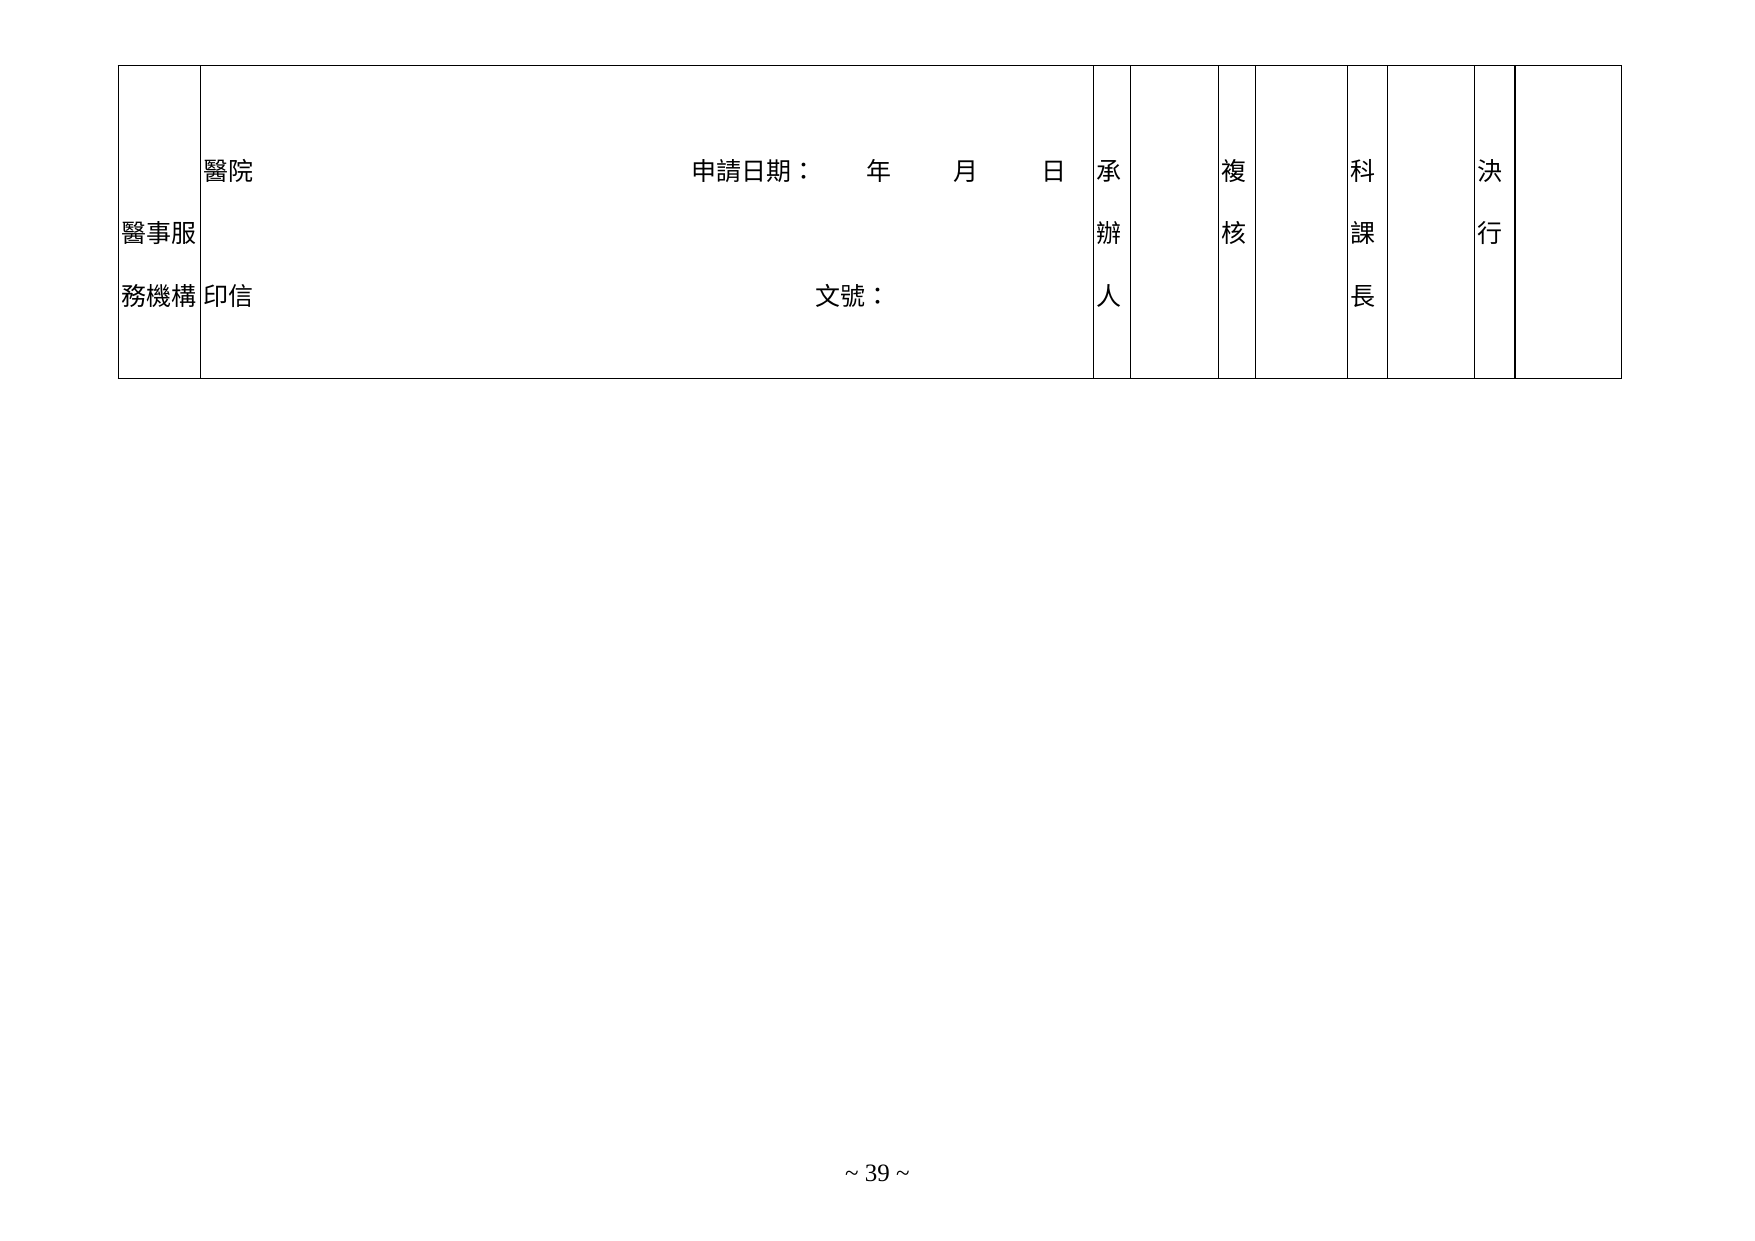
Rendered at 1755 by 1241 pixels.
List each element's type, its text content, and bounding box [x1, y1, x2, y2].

table_cell 醫院 申請日期： 年 月 日 印信 文號： [201, 66, 1093, 378]
table_cell [1388, 66, 1474, 378]
table_cell [1131, 66, 1218, 378]
table_cell 決行 [1475, 66, 1514, 378]
table_cell 科課長 [1348, 66, 1387, 378]
table_cell 承辦人 [1094, 66, 1130, 378]
table_cell [1256, 66, 1347, 378]
table_cell 複核 [1219, 66, 1255, 378]
table_cell 醫事服務機構 [119, 66, 200, 378]
table_cell [1516, 66, 1621, 378]
